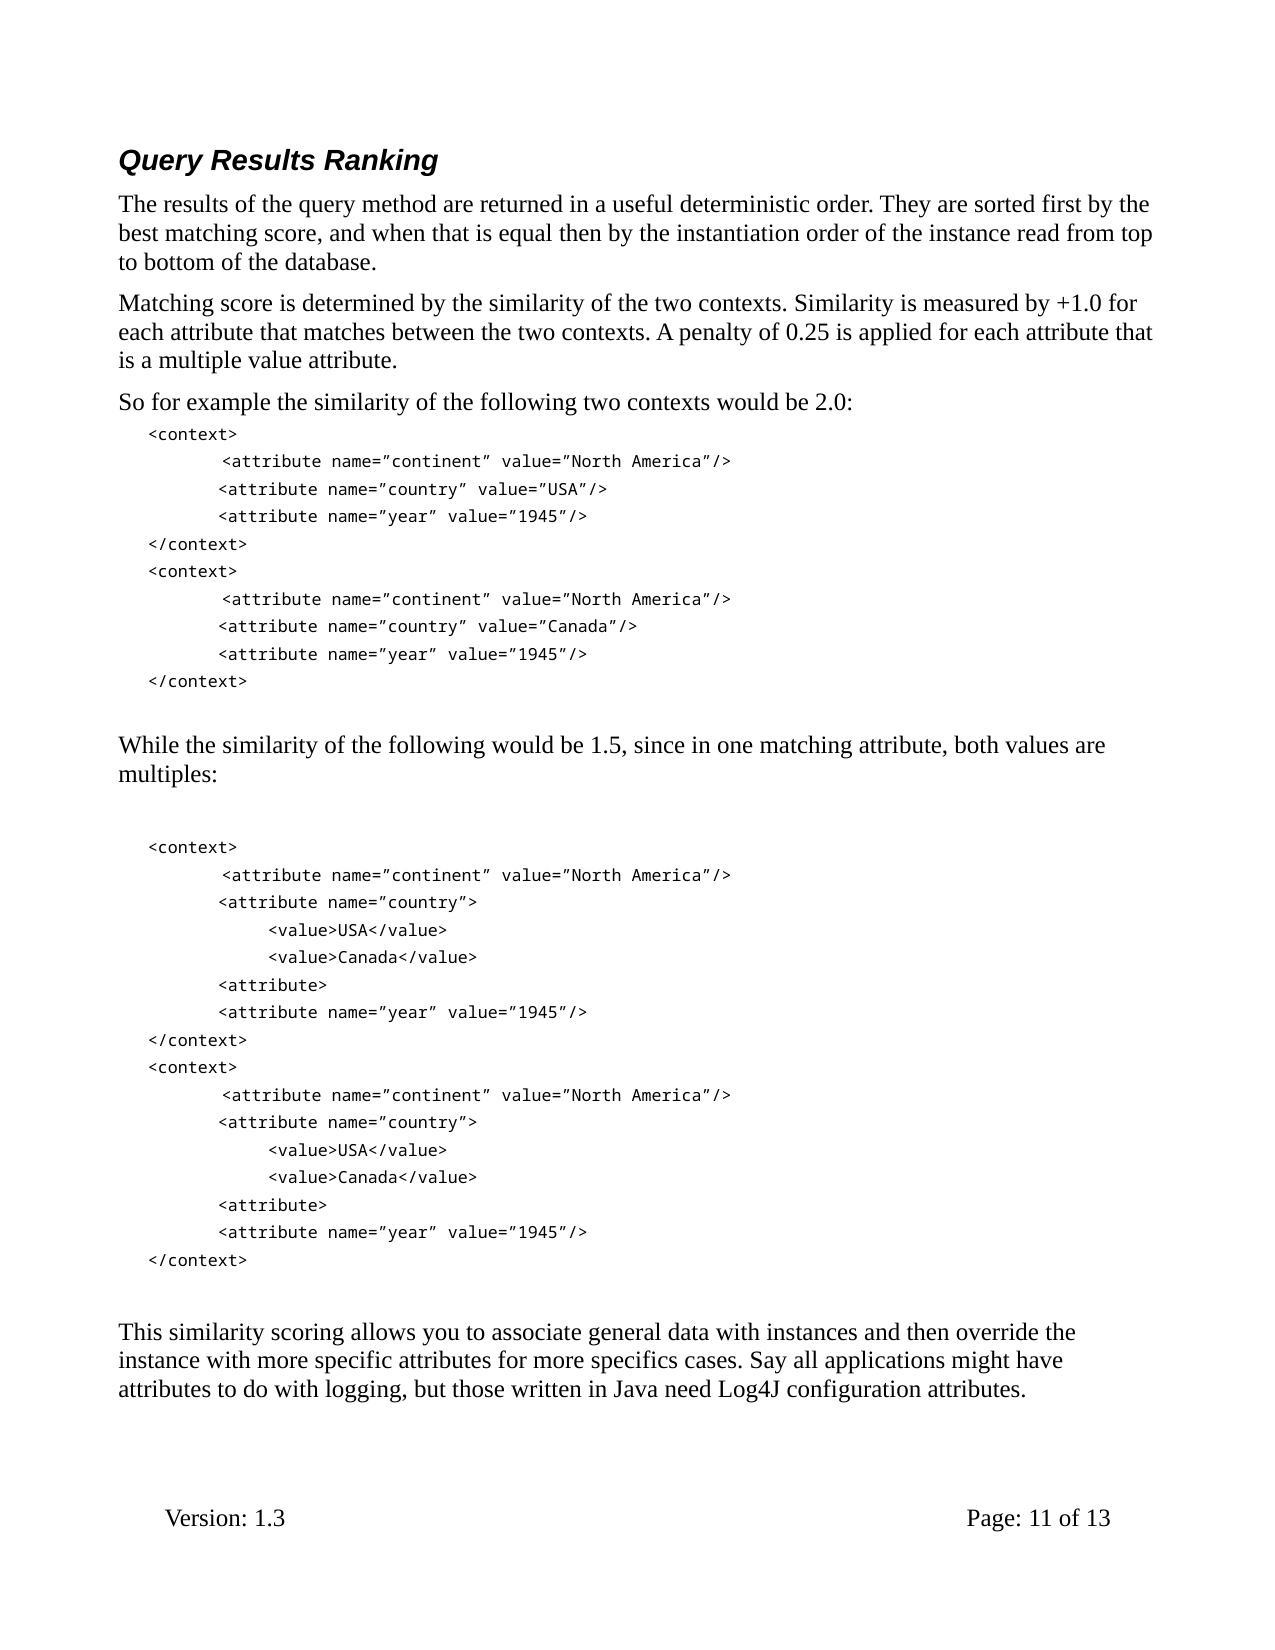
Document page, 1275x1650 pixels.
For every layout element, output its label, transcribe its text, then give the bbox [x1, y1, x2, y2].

text <attribute name=”country” value=”USA”/> [148, 483, 1157, 498]
text <attribute> [148, 1199, 1157, 1214]
text <value>Canada</value> [148, 952, 1157, 967]
text While the similarity of the following would be 1.5, since in one matching attribute, both values are multiples: [118, 730, 1157, 788]
text <context> [148, 842, 1157, 857]
text <context> [148, 1062, 1157, 1077]
text The results of the query method are returned in a useful deterministic order. They are sorted first by the best matching score, and when that is equal then by the instantiation order of the instance read from top to bottom of the database. [118, 189, 1157, 275]
text So for example the similarity of the following two contexts would be 2.0: [118, 387, 1157, 415]
text <value>USA</value> [148, 1144, 1157, 1159]
text <attribute name=”continent” value=”North America”/> [148, 1089, 1157, 1104]
text </context> [148, 1034, 1157, 1049]
text <attribute name=”continent” value=”North America”/> [148, 455, 1157, 470]
text <attribute name=”country” value=”Canada”/> [148, 620, 1157, 635]
text <value>Canada</value> [148, 1172, 1157, 1187]
text <value>USA</value> [148, 924, 1157, 939]
text <context> [148, 565, 1157, 580]
text <attribute name=”continent” value=”North America”/> [148, 593, 1157, 608]
text <context> [148, 428, 1157, 443]
text <attribute name=”country”> [148, 1117, 1157, 1132]
text This similarity scoring allows you to associate general data with instances and then override the instance with more specific attributes for more specifics cases. Say all applications might have attributes to do with logging, but those written in Java need Log4J configuration attributes. [118, 1317, 1157, 1403]
text <attribute name=”year” value=”1945”/> [148, 1227, 1157, 1242]
text <attribute name=”year” value=”1945”/> [148, 1007, 1157, 1022]
text Matching score is determined by the similarity of the two contexts. Similarity is measured by +1.0 for each attribute that matches between the two contexts. A penalty of 0.25 is applied for each attribute that is a multiple value attribute. [118, 288, 1157, 374]
text </context> [148, 675, 1157, 690]
text <attribute name=”country”> [148, 897, 1157, 912]
subtitle Query Results Ranking [118, 143, 1157, 177]
text <attribute name=”year” value=”1945”/> [148, 648, 1157, 663]
text <attribute> [148, 979, 1157, 994]
text <attribute name=”continent” value=”North America”/> [148, 869, 1157, 884]
text </context> [148, 538, 1157, 553]
text </context> [148, 1254, 1157, 1269]
text <attribute name=”year” value=”1945”/> [148, 510, 1157, 525]
